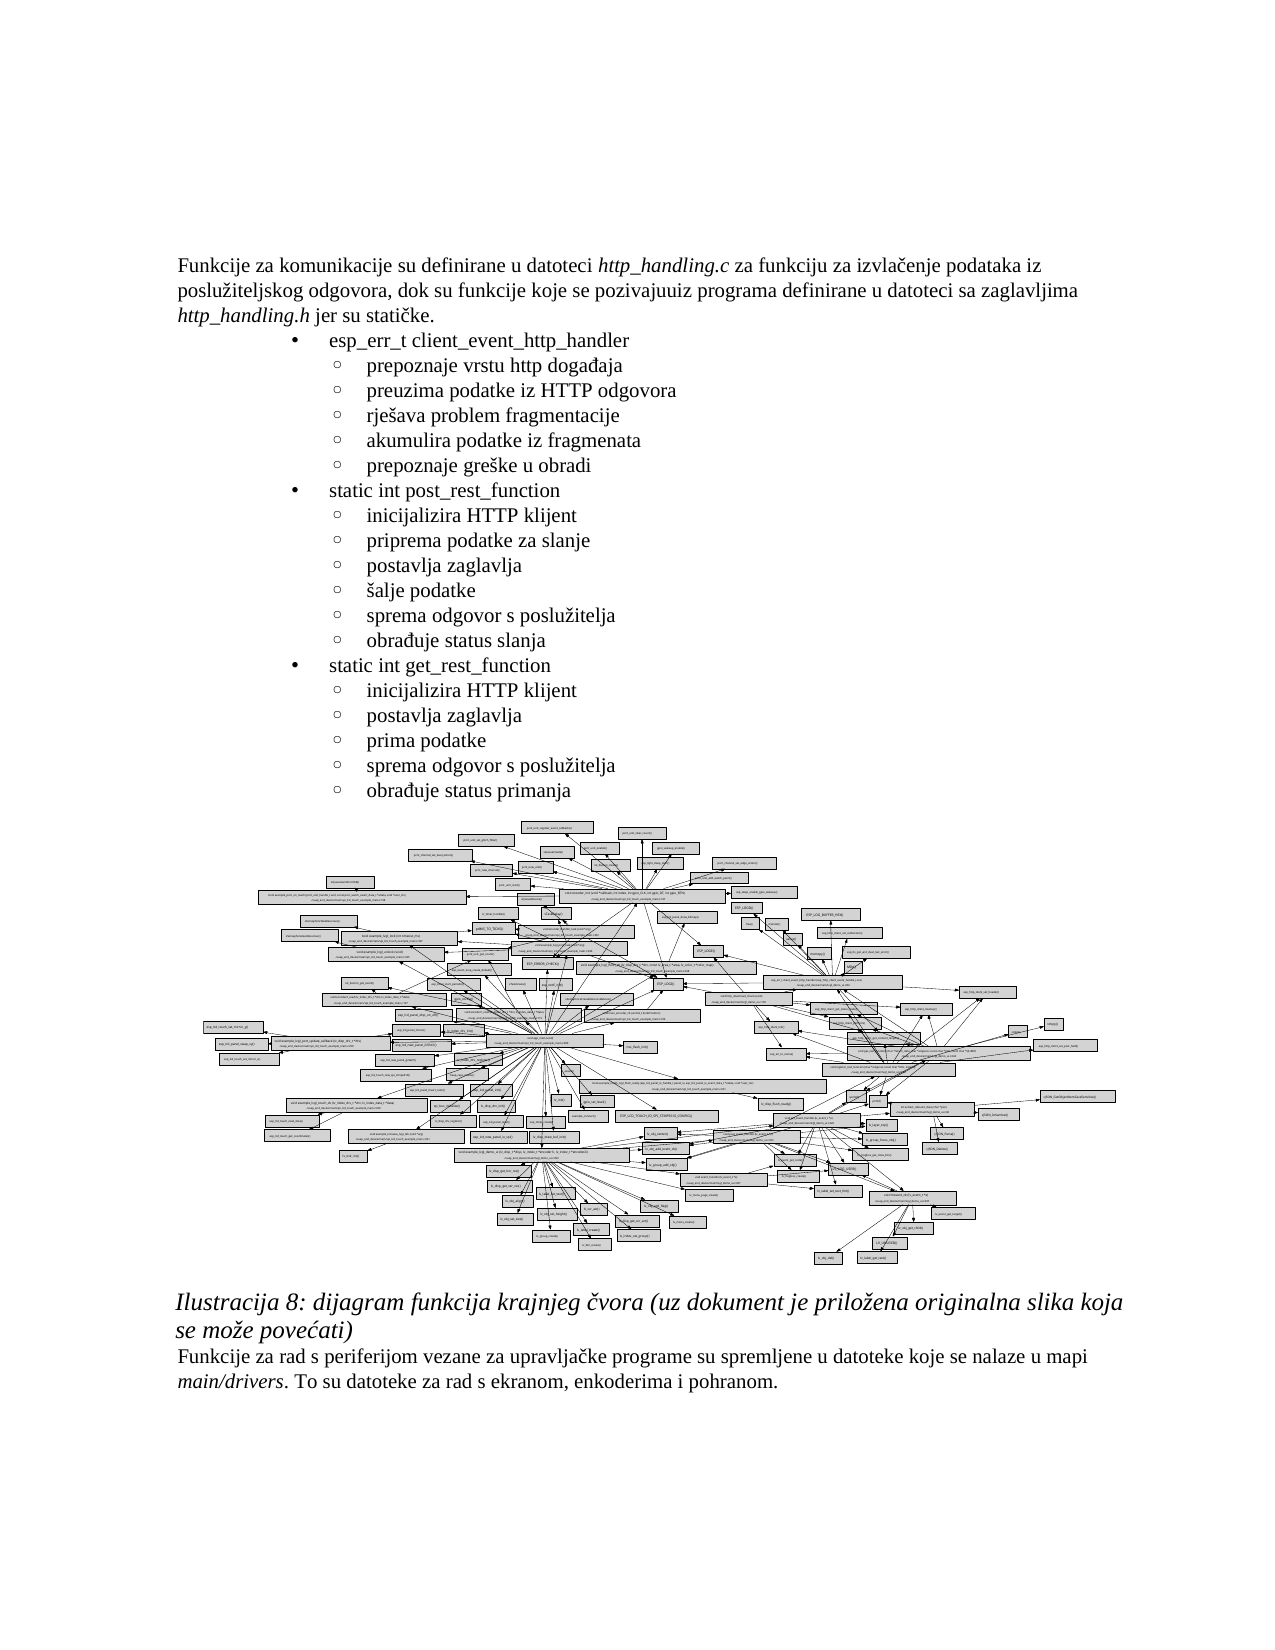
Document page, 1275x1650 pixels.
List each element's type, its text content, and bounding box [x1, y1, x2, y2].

list prepoznaje vrstu http događaja [329, 352, 1098, 377]
list akumulira podatke iz fragmenata [329, 427, 1098, 452]
list static int post_rest_function [291, 477, 1098, 502]
list obrađuje status primanja [329, 777, 1098, 802]
list sprema odgovor s poslužitelja [329, 752, 1098, 777]
list inicijalizira HTTP klijent [329, 677, 1098, 702]
list prima podatke [329, 727, 1098, 752]
list postavlja zaglavlja [329, 702, 1098, 727]
list prepoznaje greške u obradi [329, 452, 1098, 477]
text Funkcije za komunikacije su definirane u datoteci http_handling.c za funkciju za izvlačenje podataka iz poslužiteljskog odgovora, dok su funkcije koje se pozivajuuiz programa definirane u datoteci sa zaglavljima http_handling.h jer su statičke. [177, 252, 1098, 327]
list inicijalizira HTTP klijent [329, 502, 1098, 527]
list šalje podatke [329, 577, 1098, 602]
list esp_err_t client_event_http_handler [291, 327, 1098, 352]
list sprema odgovor s poslužitelja [329, 602, 1098, 627]
text Ilustracija 8: dijagram funkcija krajnjeg čvora (uz dokument je priložena originalna slika koja se može povećati) [175, 821, 1152, 1344]
text [175, 802, 1152, 821]
list static int get_rest_function [291, 652, 1098, 677]
list rješava problem fragmentacije [329, 402, 1098, 427]
list obrađuje status slanja [329, 627, 1098, 652]
list priprema podatke za slanje [329, 527, 1098, 552]
text Funkcije za rad s periferijom vezane za upravljačke programe su spremljene u datoteke koje se nalaze u mapi main/drivers. To su datoteke za rad s ekranom, enkoderima i pohranom. [177, 1344, 1098, 1393]
list preuzima podatke iz HTTP odgovora [329, 377, 1098, 402]
list postavlja zaglavlja [329, 552, 1098, 577]
